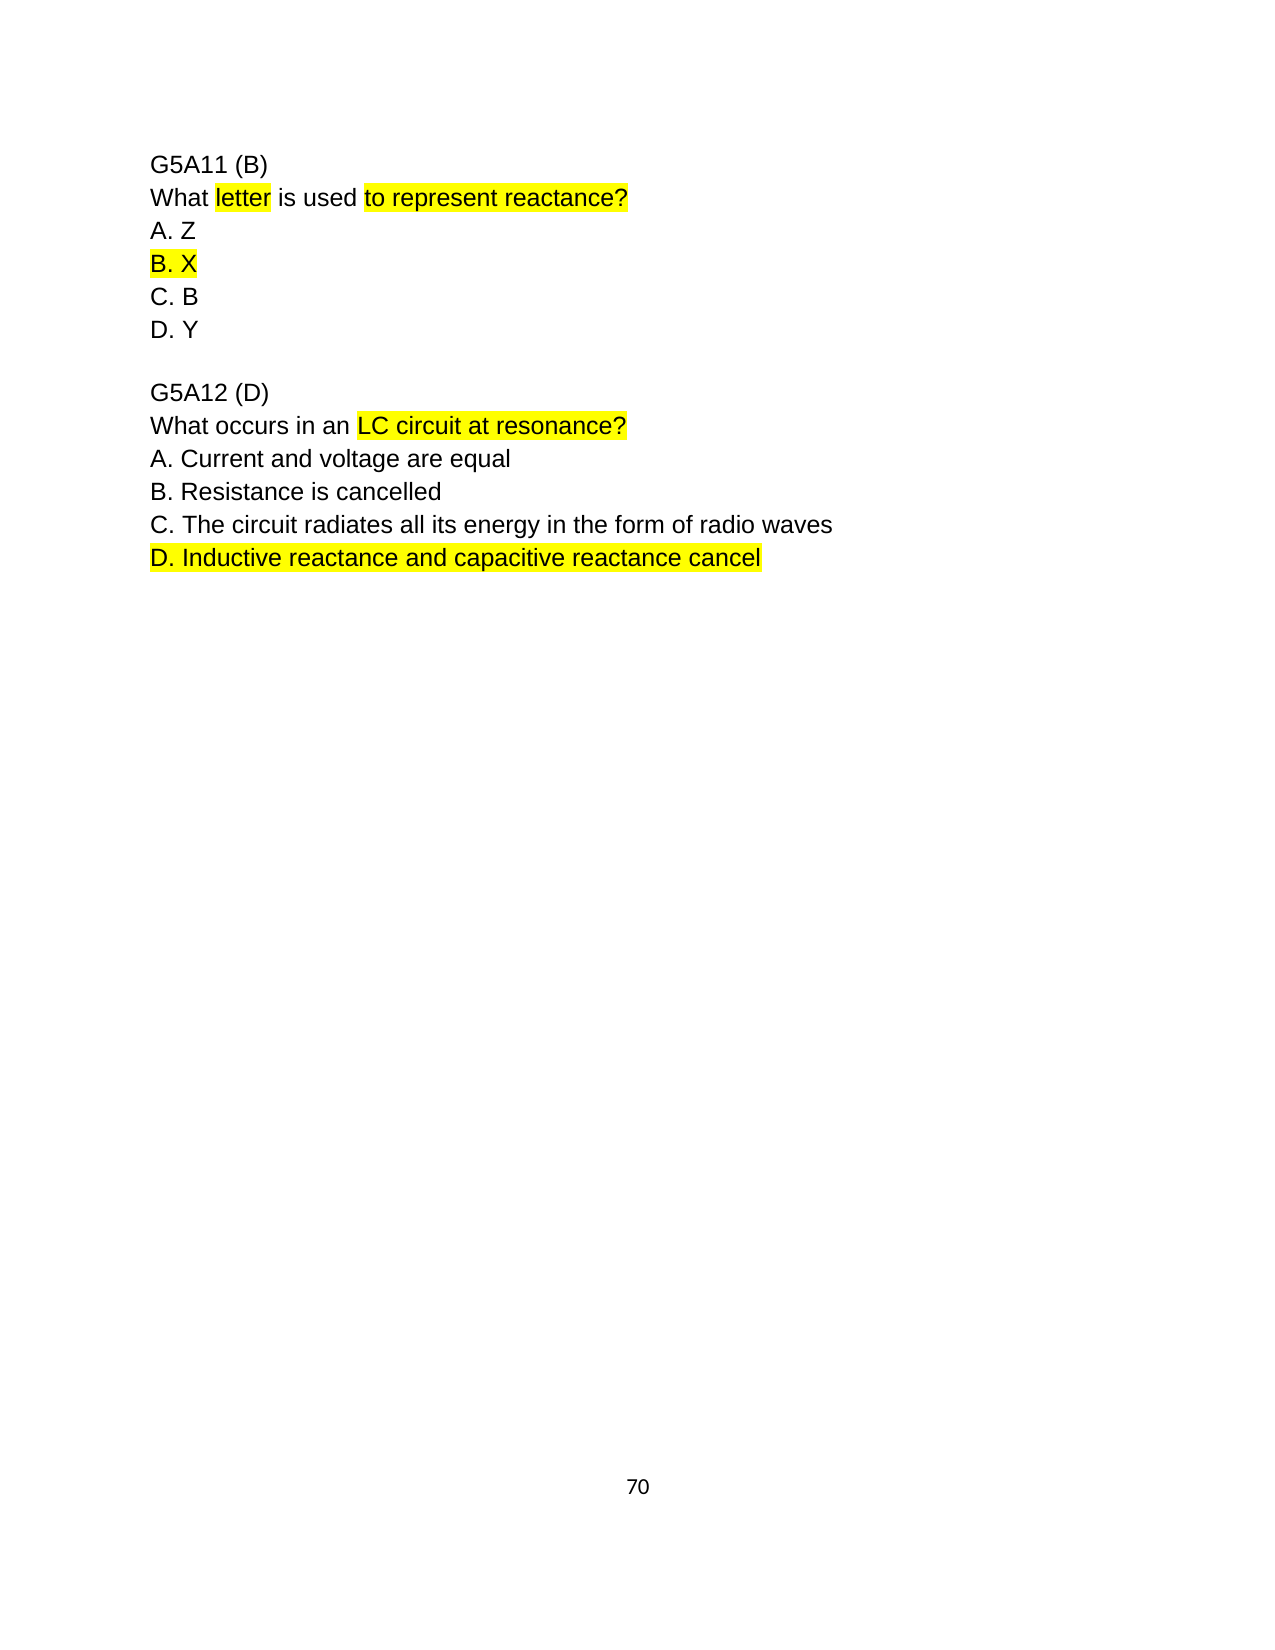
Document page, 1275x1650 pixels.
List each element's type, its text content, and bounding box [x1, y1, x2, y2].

text G5A12 (D) What occurs in an LC circuit at resonance? A. Current and voltage are equal B. Resistance is cancelled C. The circuit radiates all its energy in the form of radio waves D. Inductive reactance and capacitive reactance cancel [150, 378, 1125, 572]
text G5A11 (B) What letter is used to represent reactance? A. Z B. X C. B D. Y [150, 150, 1125, 344]
